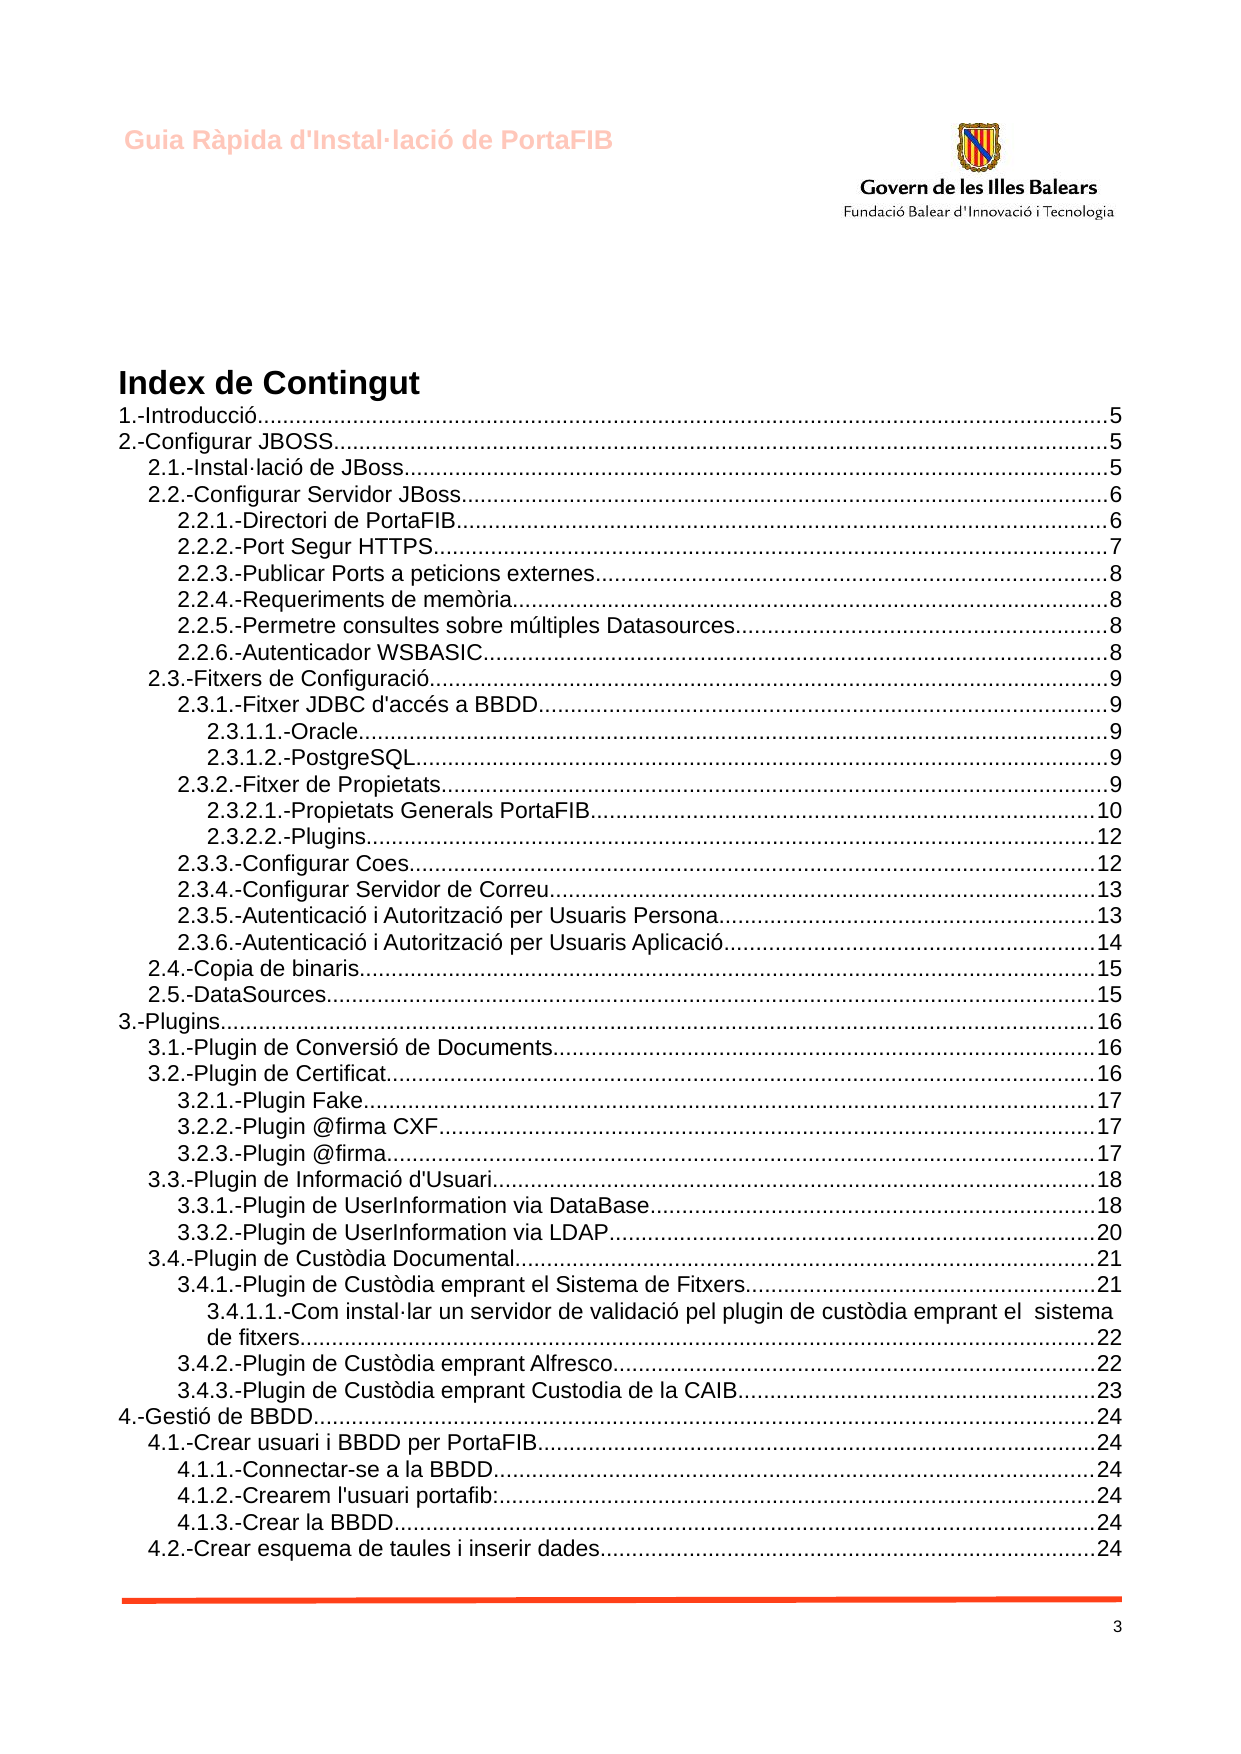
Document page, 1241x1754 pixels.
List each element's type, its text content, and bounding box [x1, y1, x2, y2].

text 2.-Configurar JBOSS 5 [118, 428, 1122, 454]
text 3.4.1.-Plugin de Custòdia emprant el Sistema de Fitxers 21 [177, 1271, 1122, 1298]
text 2.2.1.-Directori de PortaFIB 6 [177, 507, 1122, 533]
text 2.2.4.-Requeriments de memòria 8 [177, 586, 1122, 612]
text 3.3.-Plugin de Informació d'Usuari 18 [148, 1166, 1122, 1192]
text 2.2.5.-Permetre consultes sobre múltiples Datasources 8 [177, 612, 1122, 639]
text 4.-Gestió de BBDD 24 [118, 1403, 1122, 1429]
text 2.3.-Fitxers de Configuració 9 [148, 665, 1122, 691]
text 4.1.3.-Crear la BBDD 24 [177, 1508, 1122, 1535]
text 2.3.3.-Configurar Coes 12 [177, 849, 1122, 876]
text 3.3.1.-Plugin de UserInformation via DataBase 18 [177, 1192, 1122, 1218]
text 3.3.2.-Plugin de UserInformation via LDAP 20 [177, 1218, 1122, 1245]
text 3.2.3.-Plugin @firma 17 [177, 1139, 1122, 1166]
text 3.-Plugins 16 [118, 1008, 1122, 1034]
text 3.4.-Plugin de Custòdia Documental 21 [148, 1245, 1122, 1271]
text 3.4.1.1.-Com instal·lar un servidor de validació pel plugin de custòdia emprant el sistema de fitxers 22 [207, 1298, 1122, 1350]
text 4.1.1.-Connectar-se a la BBDD 24 [177, 1456, 1122, 1482]
text 3.2.-Plugin de Certificat 16 [148, 1060, 1122, 1087]
text 2.4.-Copia de binaris 15 [148, 955, 1122, 981]
text 2.3.1.1.-Oracle 9 [207, 718, 1122, 744]
text 2.3.1.-Fitxer JDBC d'accés a BBDD 9 [177, 691, 1122, 718]
text 2.2.3.-Publicar Ports a peticions externes 8 [177, 560, 1122, 586]
text 4.2.-Crear esquema de taules i inserir dades 24 [148, 1535, 1122, 1561]
text 3.4.3.-Plugin de Custòdia emprant Custodia de la CAIB 23 [177, 1377, 1122, 1403]
text 2.3.2.2.-Plugins 12 [207, 823, 1122, 849]
text 2.1.-Instal·lació de JBoss 5 [148, 454, 1122, 481]
picture [840, 123, 1117, 220]
text 3.4.2.-Plugin de Custòdia emprant Alfresco 22 [177, 1350, 1122, 1377]
text 2.3.5.-Autenticació i Autorització per Usuaris Persona 13 [177, 902, 1122, 929]
text 2.2.6.-Autenticador WSBASIC 8 [177, 639, 1122, 665]
text 2.3.6.-Autenticació i Autorització per Usuaris Aplicació 14 [177, 929, 1122, 955]
text 2.3.2.-Fitxer de Propietats 9 [177, 771, 1122, 797]
text 2.3.4.-Configurar Servidor de Correu 13 [177, 876, 1122, 902]
text 2.3.1.2.-PostgreSQL 9 [207, 744, 1122, 771]
text 4.1.-Crear usuari i BBDD per PortaFIB 24 [148, 1429, 1122, 1456]
text 2.3.2.1.-Propietats Generals PortaFIB 10 [207, 797, 1122, 823]
text 3.2.1.-Plugin Fake 17 [177, 1087, 1122, 1113]
text 2.5.-DataSources 15 [148, 981, 1122, 1008]
text 4.1.2.-Crearem l'usuari portafib: 24 [177, 1482, 1122, 1508]
text 2.2.-Configurar Servidor JBoss 6 [148, 481, 1122, 507]
text 3.2.2.-Plugin @firma CXF 17 [177, 1113, 1122, 1139]
text 3.1.-Plugin de Conversió de Documents 16 [148, 1034, 1122, 1060]
text 2.2.2.-Port Segur HTTPS 7 [177, 533, 1122, 560]
text 1.-Introducció 5 [118, 402, 1122, 428]
subtitle Index de Contingut [118, 363, 1122, 402]
